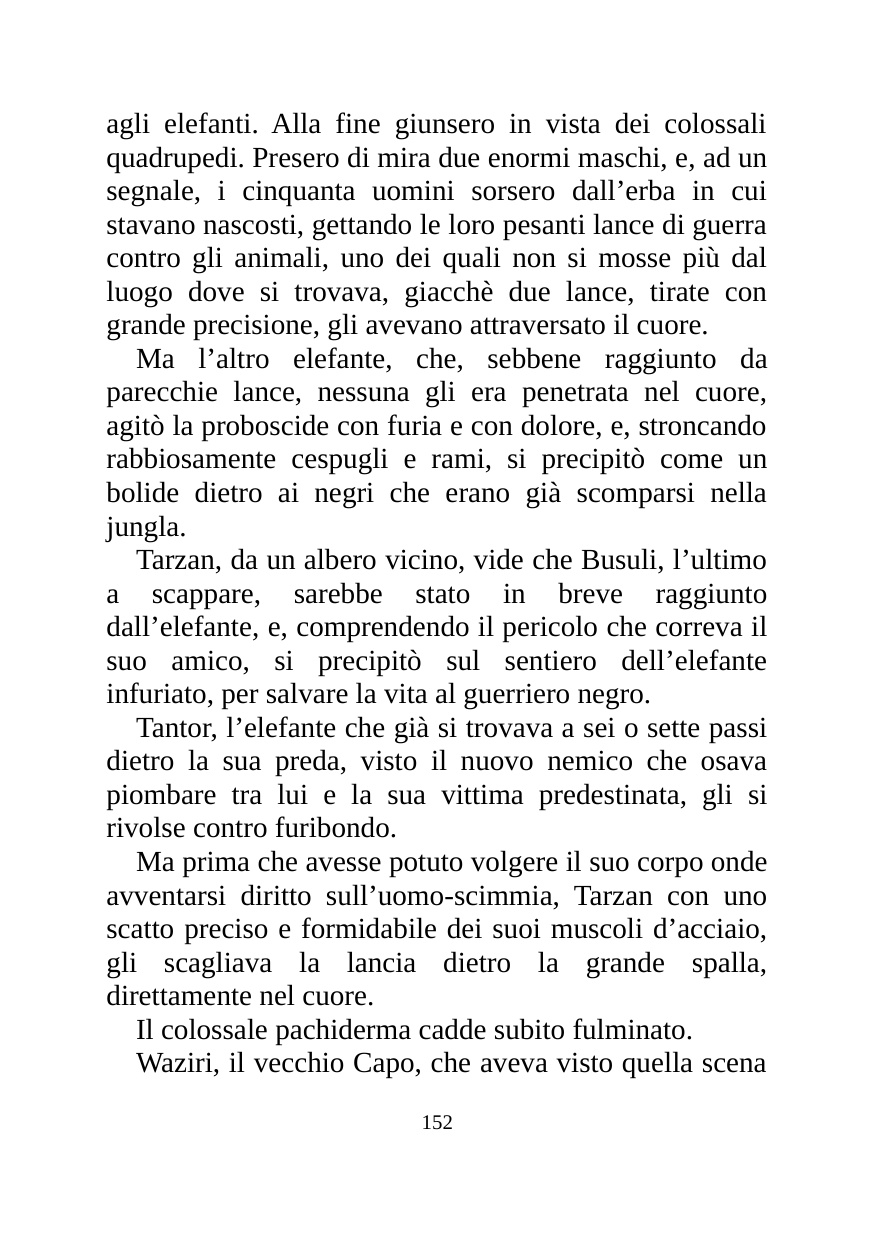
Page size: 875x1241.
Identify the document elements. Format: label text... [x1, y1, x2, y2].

text Tantor, l’elefante che già si trovava a sei o sette passi dietro la sua preda, visto il nuovo nemico che osava piombare tra lui e la sua vittima predestinata, gli si rivolse contro furibondo. [106, 710, 768, 844]
text Ma prima che avesse potuto volgere il suo corpo onde avventarsi diritto sull’uomo-scimmia, Tarzan con uno scatto preciso e formidabile dei suoi muscoli d’acciaio, gli scagliava la lancia dietro la grande spalla, direttamente nel cuore. [106, 844, 768, 1012]
text agli elefanti. Alla fine giunsero in vista dei colossali quadrupedi. Presero di mira due enormi maschi, e, ad un segnale, i cinquanta uomini sorsero dall’erba in cui stavano nascosti, gettando le loro pesanti lance di guerra contro gli animali, uno dei quali non si mosse più dal luogo dove si trovava, giacchè due lance, tirate con grande precisione, gli avevano attraversato il cuore. [106, 106, 768, 341]
text Il colossale pachiderma cadde subito fulminato. [106, 1012, 768, 1045]
text Waziri, il vecchio Capo, che aveva visto quella scena [106, 1045, 768, 1079]
text Tarzan, da un albero vicino, vide che Busuli, l’ultimo a scappare, sarebbe stato in breve raggiunto dall’elefante, e, comprendendo il pericolo che correva il suo amico, si precipitò sul sentiero dell’elefante infuriato, per salvare la vita al guerriero negro. [106, 542, 768, 710]
text Ma l’altro elefante, che, sebbene raggiunto da parecchie lance, nessuna gli era penetrata nel cuore, agitò la proboscide con furia e con dolore, e, stroncando rabbiosamente cespugli e rami, si precipitò come un bolide dietro ai negri che erano già scomparsi nella jungla. [106, 341, 768, 542]
